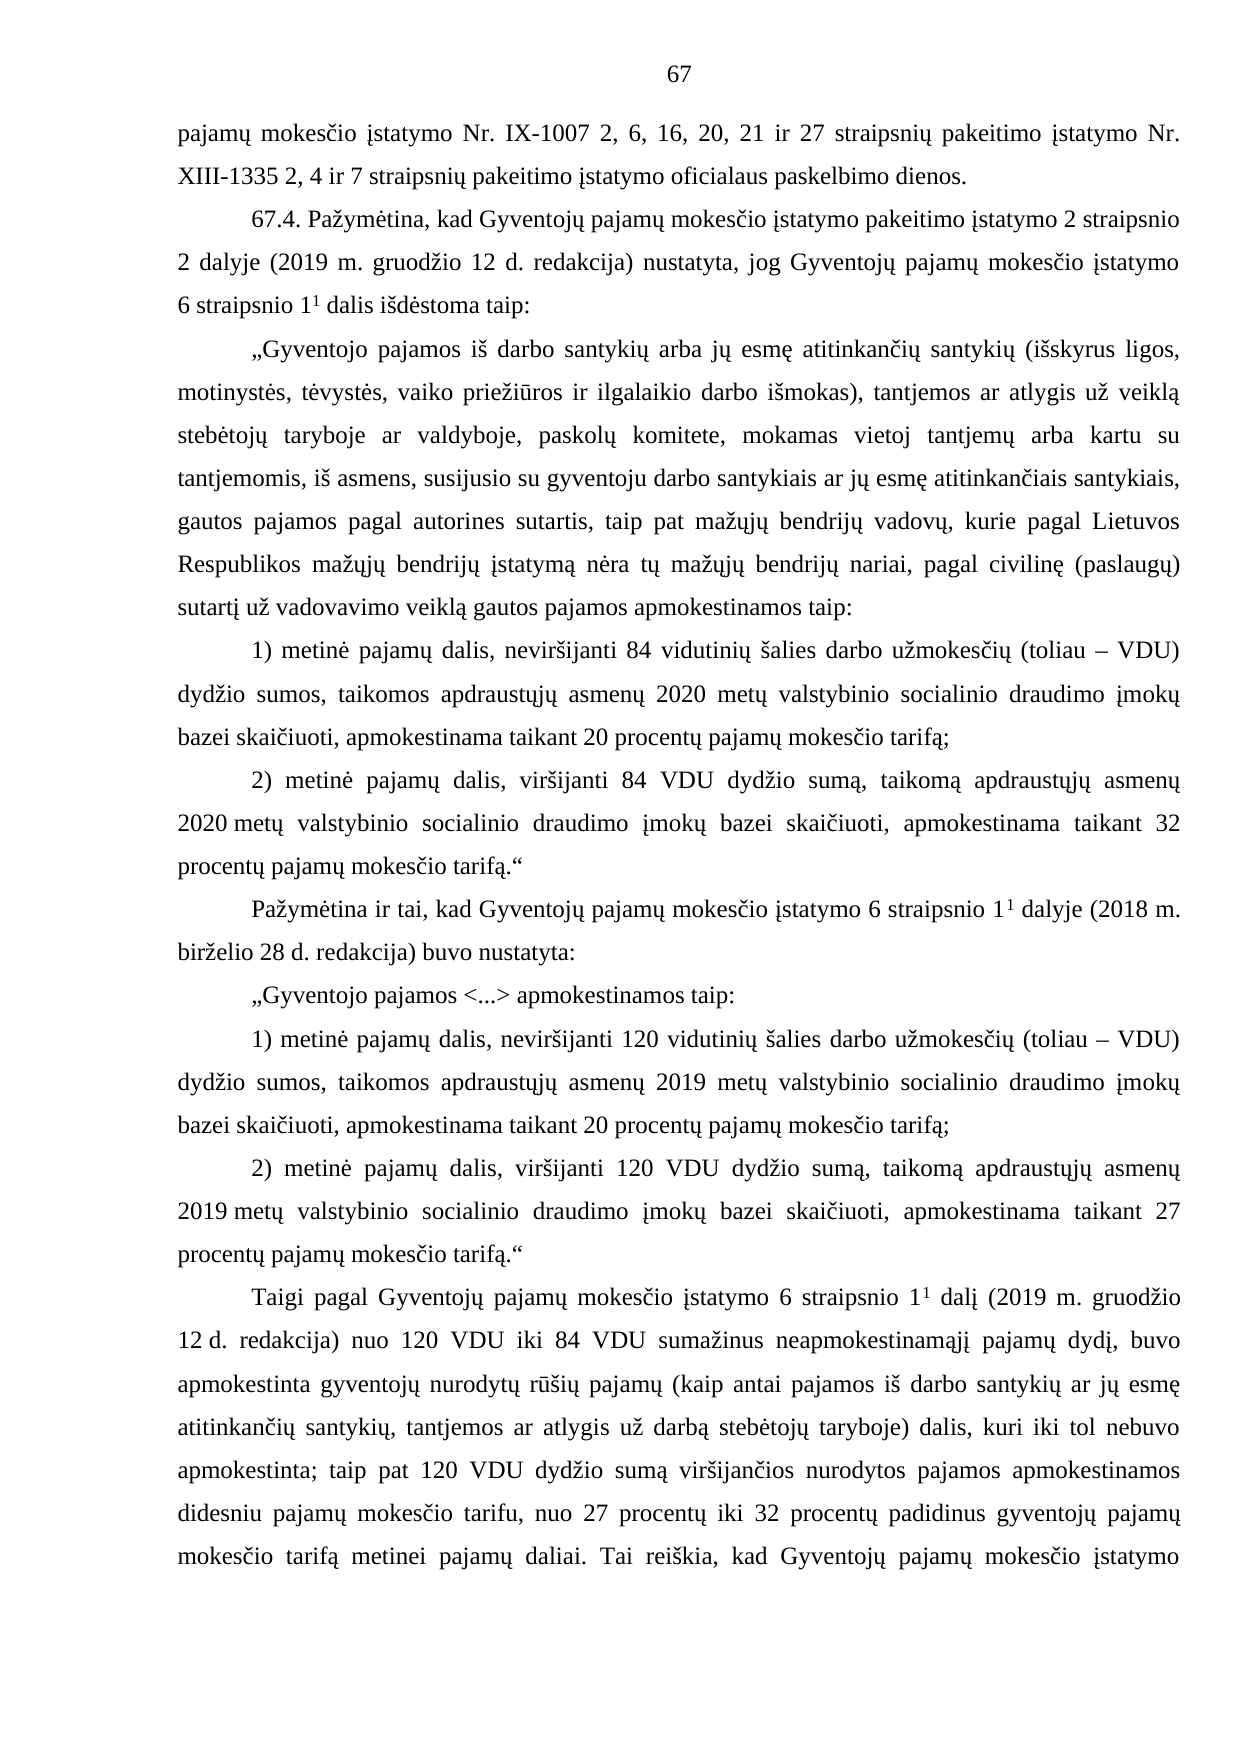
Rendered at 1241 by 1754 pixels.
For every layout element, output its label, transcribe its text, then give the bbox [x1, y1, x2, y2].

text „Gyventojo pajamos iš darbo santykių arba jų esmę atitinkančių santykių (išskyrus ligos, motinystės, tėvystės, vaiko priežiūros ir ilgalaikio darbo išmokas), tantjemos ar atlygis už veiklą stebėtojų taryboje ar valdyboje, paskolų komitete, mokamas vietoj tantjemų arba kartu su tantjemomis, iš asmens, susijusio su gyventoju darbo santykiais ar jų esmę atitinkančiais santykiais, gautos pajamos pagal autorines sutartis, taip pat mažųjų bendrijų vadovų, kurie pagal Lietuvos Respublikos mažųjų bendrijų įstatymą nėra tų mažųjų bendrijų nariai, pagal civilinę (paslaugų) sutartį už vadovavimo veiklą gautos pajamos apmokestinamos taip: [177, 334, 1181, 621]
text „Gyventojo pajamos <...> apmokestinamos taip: [177, 981, 1181, 1009]
text 1) metinė pajamų dalis, neviršijanti 120 vidutinių šalies darbo užmokesčių (toliau – VDU) dydžio sumos, taikomos apdraustųjų asmenų 2019 metų valstybinio socialinio draudimo įmokų bazei skaičiuoti, apmokestinama taikant 20 procentų pajamų mokesčio tarifą; [177, 1024, 1181, 1139]
text 67.4. Pažymėtina, kad Gyventojų pajamų mokesčio įstatymo pakeitimo įstatymo 2 straipsnio 2 dalyje (2019 m. gruodžio 12 d. redakcija) nustatyta, jog Gyventojų pajamų mokesčio įstatymo 6 straipsnio 11 dalis išdėstoma taip: [177, 204, 1181, 319]
text pajamų mokesčio įstatymo Nr. IX-1007 2, 6, 16, 20, 21 ir 27 straipsnių pakeitimo įstatymo Nr. XIII-1335 2, 4 ir 7 straipsnių pakeitimo įstatymo oficialaus paskelbimo dienos. [177, 118, 1181, 190]
text 1) metinė pajamų dalis, neviršijanti 84 vidutinių šalies darbo užmokesčių (toliau – VDU) dydžio sumos, taikomos apdraustųjų asmenų 2020 metų valstybinio socialinio draudimo įmokų bazei skaičiuoti, apmokestinama taikant 20 procentų pajamų mokesčio tarifą; [177, 636, 1181, 751]
text Taigi pagal Gyventojų pajamų mokesčio įstatymo 6 straipsnio 11 dalį (2019 m. gruodžio 12 d. redakcija) nuo 120 VDU iki 84 VDU sumažinus neapmokestinamąjį pajamų dydį, buvo apmokestinta gyventojų nurodytų rūšių pajamų (kaip antai pajamos iš darbo santykių ar jų esmę atitinkančių santykių, tantjemos ar atlygis už darbą stebėtojų taryboje) dalis, kuri iki tol nebuvo apmokestinta; taip pat 120 VDU dydžio sumą viršijančios nurodytos pajamos apmokestinamos didesniu pajamų mokesčio tarifu, nuo 27 procentų iki 32 procentų padidinus gyventojų pajamų mokesčio tarifą metinei pajamų daliai. Tai reiškia, kad Gyventojų pajamų mokesčio įstatymo [177, 1282, 1181, 1570]
text 2) metinė pajamų dalis, viršijanti 120 VDU dydžio sumą, taikomą apdraustųjų asmenų 2019 metų valstybinio socialinio draudimo įmokų bazei skaičiuoti, apmokestinama taikant 27 procentų pajamų mokesčio tarifą.“ [177, 1153, 1181, 1268]
text 2) metinė pajamų dalis, viršijanti 84 VDU dydžio sumą, taikomą apdraustųjų asmenų 2020 metų valstybinio socialinio draudimo įmokų bazei skaičiuoti, apmokestinama taikant 32 procentų pajamų mokesčio tarifą.“ [177, 765, 1181, 880]
text Pažymėtina ir tai, kad Gyventojų pajamų mokesčio įstatymo 6 straipsnio 11 dalyje (2018 m. birželio 28 d. redakcija) buvo nustatyta: [177, 894, 1181, 966]
